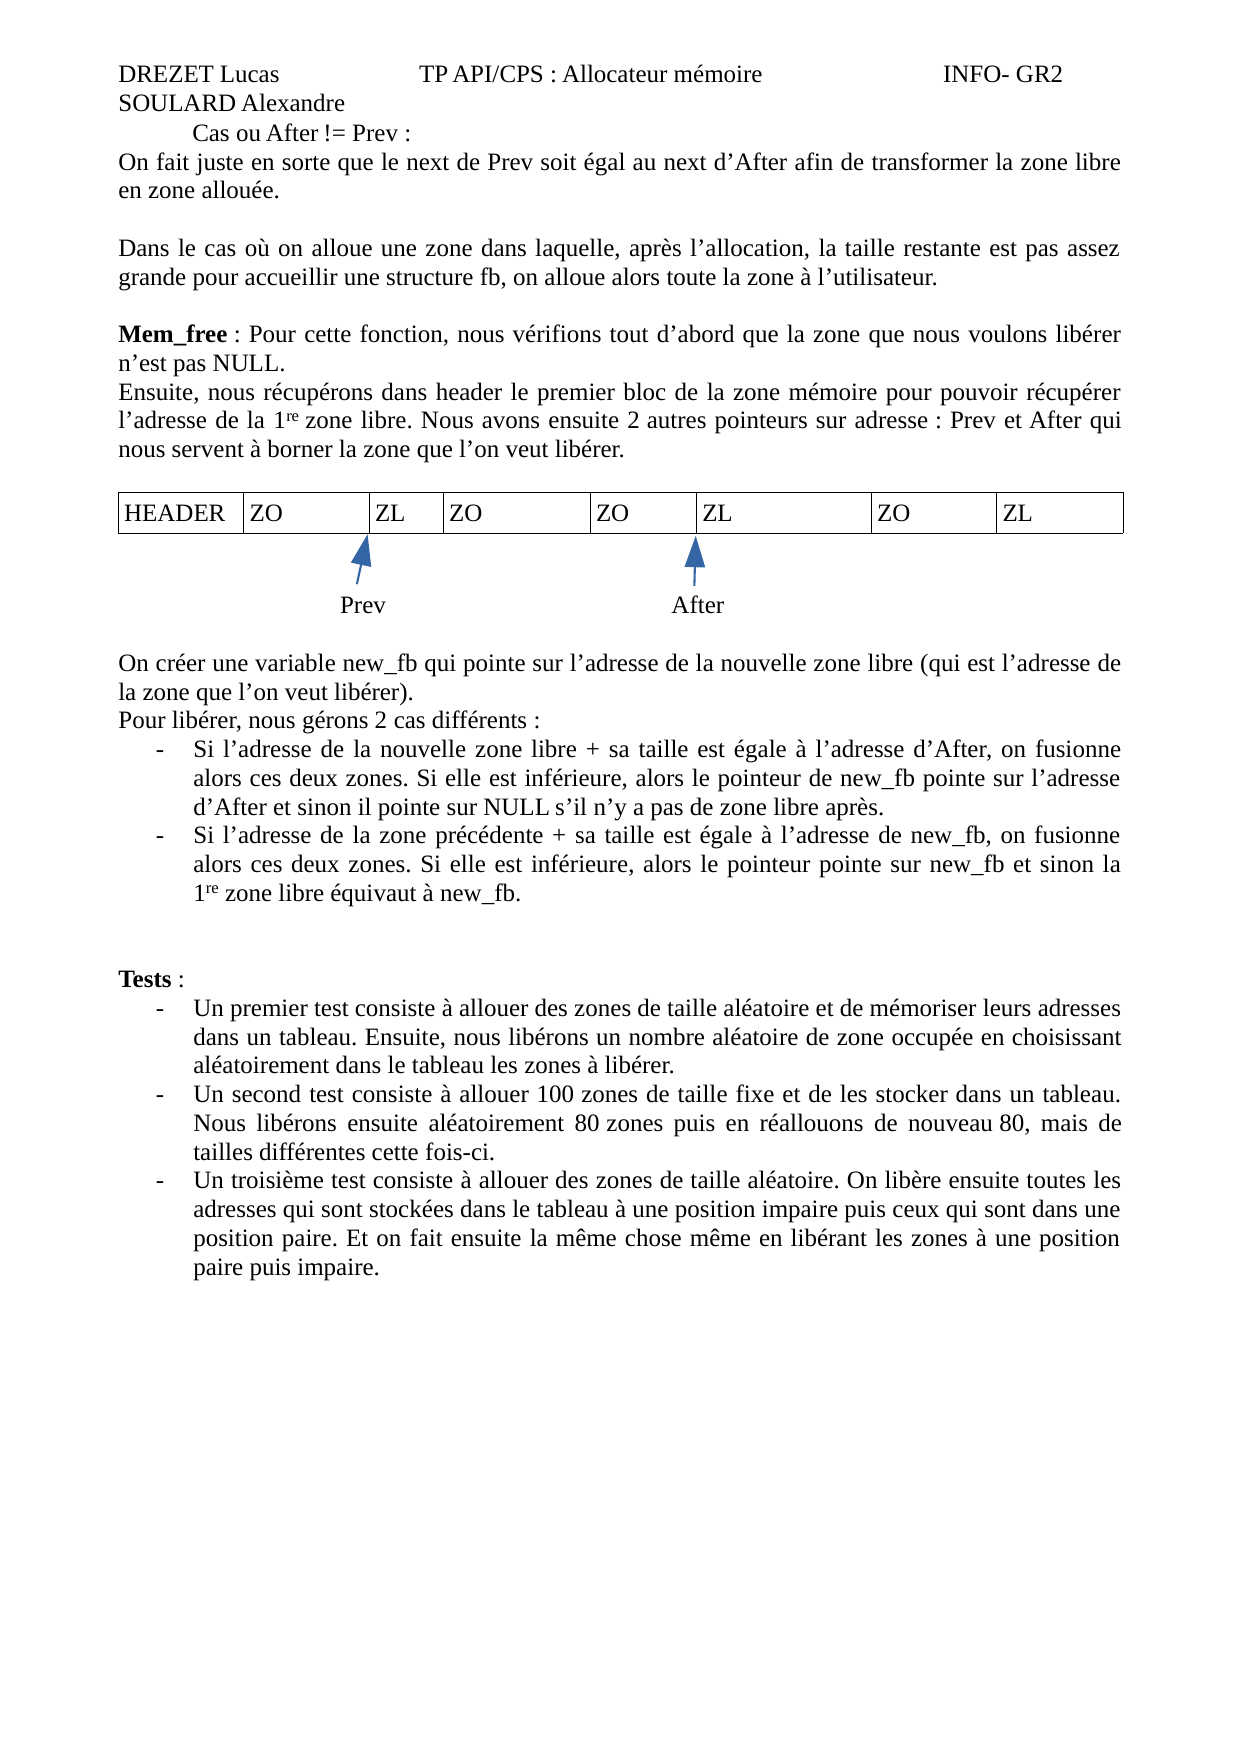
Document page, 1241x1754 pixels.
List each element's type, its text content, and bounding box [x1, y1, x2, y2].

table_header ZL [697, 493, 871, 533]
table_header HEADER [119, 493, 243, 533]
table_header ZO [244, 493, 369, 533]
table_header ZO [444, 493, 590, 533]
text Pour libérer, nous gérons 2 cas différents : [118, 706, 1122, 734]
list Si l’adresse de la nouvelle zone libre + sa taille est égale à l’adresse d’After, on fusionne alors ces deux zones. Si elle est inférieure, alors le pointeur de new_fb pointe sur l’adresse d’After et sinon il pointe sur NULL s’il n’y a pas de zone libre après. [156, 734, 1122, 821]
table_header ZL [997, 493, 1123, 533]
text Dans le cas où on alloue une zone dans laquelle, après l’allocation, la taille restante est pas assez grande pour accueillir une structure fb, on alloue alors toute la zone à l’utilisateur. [118, 233, 1122, 291]
list Un second test consiste à allouer 100 zones de taille fixe et de les stocker dans un tableau. Nous libérons ensuite aléatoirement 80 zones puis en réallouons de nouveau 80, mais de tailles différentes cette fois-ci. [156, 1079, 1122, 1166]
text On fait juste en sorte que le next de Prev soit égal au next d’After afin de transformer la zone libre en zone allouée. [118, 147, 1122, 204]
text Cas ou After != Prev : [118, 118, 1122, 147]
text Ensuite, nous récupérons dans header le premier bloc de la zone mémoire pour pouvoir récupérer l’adresse de la 1re zone libre. Nous avons ensuite 2 autres pointeurs sur adresse : Prev et After qui nous servent à borner la zone que l’on veut libérer. [118, 377, 1122, 463]
table_header ZO [591, 493, 696, 533]
list Si l’adresse de la zone précédente + sa taille est égale à l’adresse de new_fb, on fusionne alors ces deux zones. Si elle est inférieure, alors le pointeur pointe sur new_fb et sinon la 1re zone libre équivaut à new_fb. [156, 821, 1122, 907]
text Mem_free : Pour cette fonction, nous vérifions tout d’abord que la zone que nous voulons libérer n’est pas NULL. [118, 319, 1122, 377]
table_header ZL [370, 493, 443, 533]
list Un troisième test consiste à allouer des zones de taille aléatoire. On libère ensuite toutes les adresses qui sont stockées dans le tableau à une position impaire puis ceux qui sont dans une position paire. Et on fait ensuite la même chose même en libérant les zones à une position paire puis impaire. [156, 1166, 1122, 1281]
list Un premier test consiste à allouer des zones de taille aléatoire et de mémoriser leurs adresses dans un tableau. Ensuite, nous libérons un nombre aléatoire de zone occupée en choisissant aléatoirement dans le tableau les zones à libérer. [156, 993, 1122, 1079]
text Tests : [118, 964, 1122, 993]
text Prev After [118, 591, 1122, 619]
text On créer une variable new_fb qui pointe sur l’adresse de la nouvelle zone libre (qui est l’adresse de la zone que l’on veut libérer). [118, 648, 1122, 706]
table_header ZO [872, 493, 996, 533]
